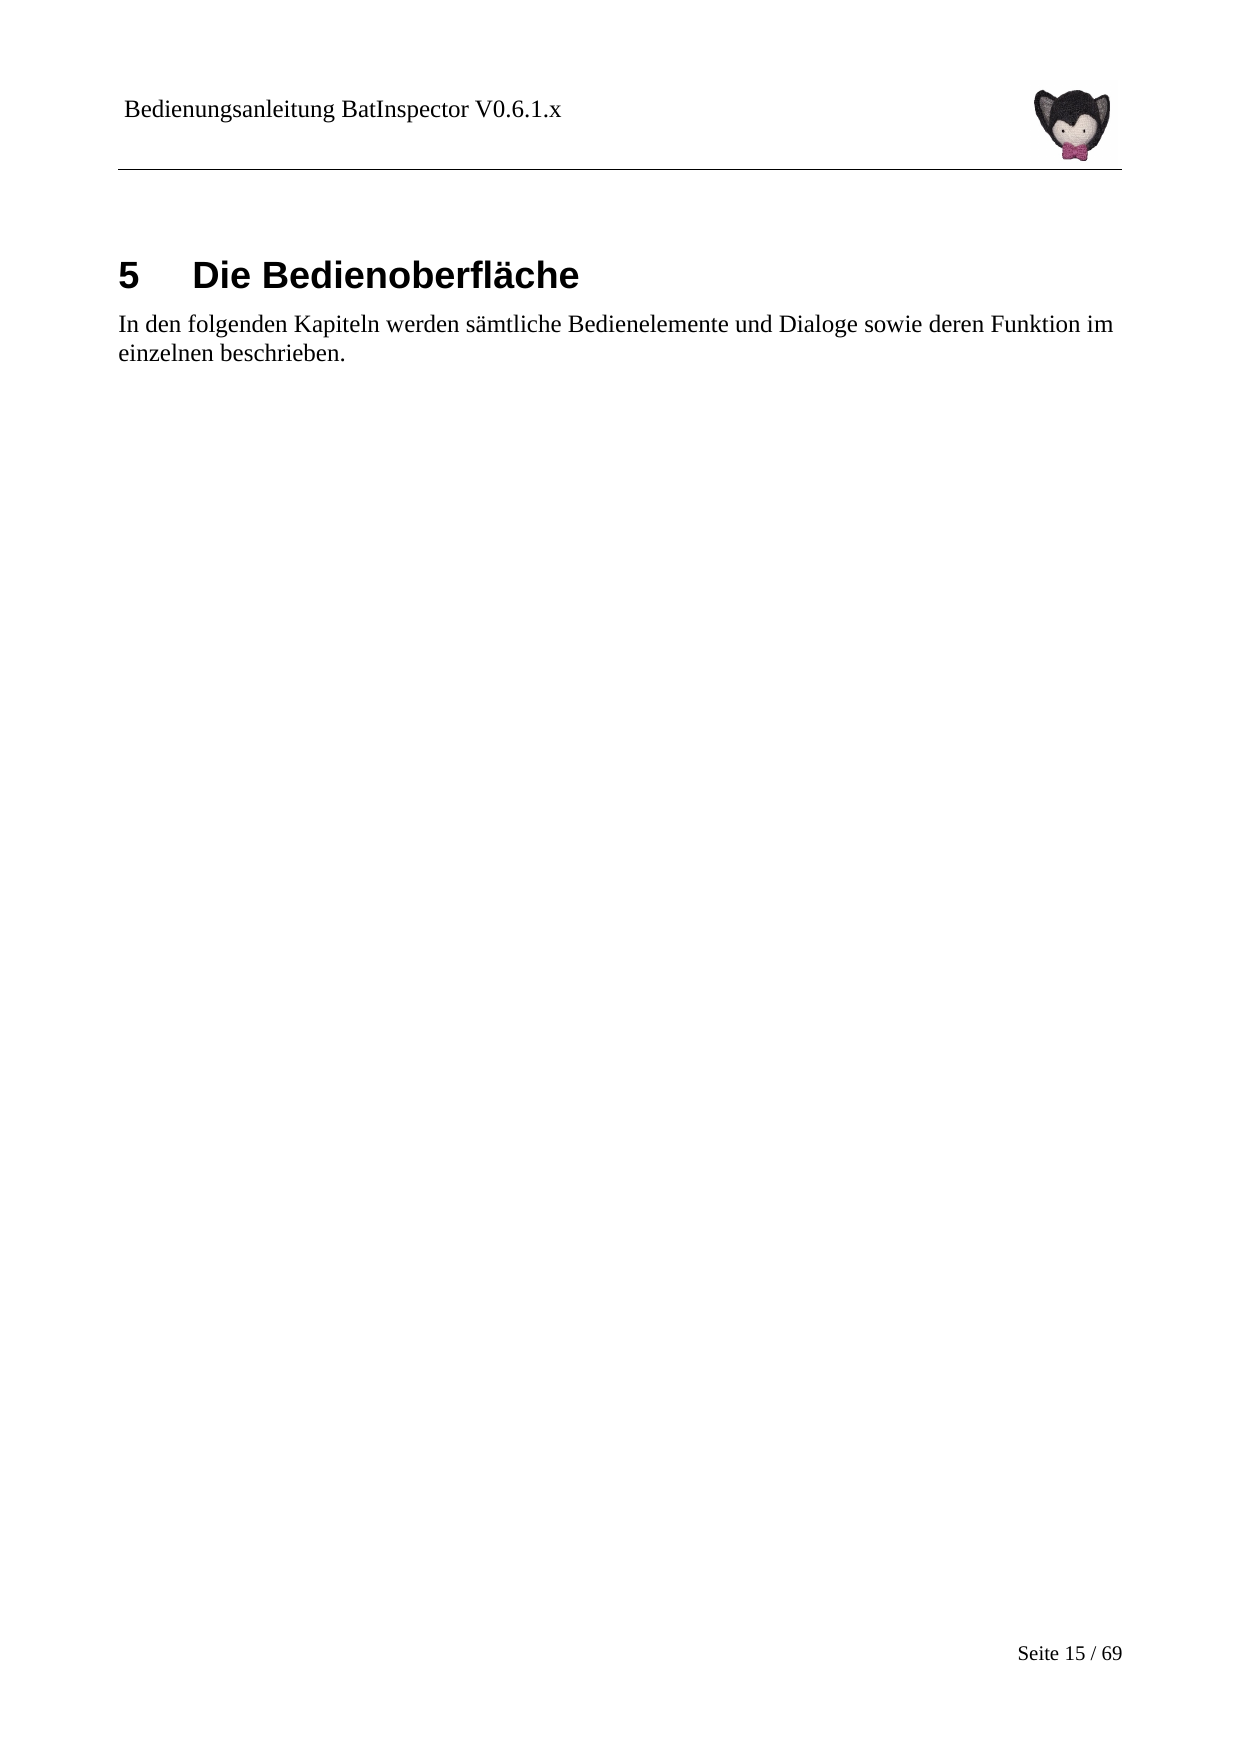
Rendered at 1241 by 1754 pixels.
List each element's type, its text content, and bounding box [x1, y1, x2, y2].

text In den folgenden Kapiteln werden sämtliche Bedienelemente und Dialoge sowie deren Funktion im einzelnen beschrieben. [118, 309, 1122, 367]
picture [1030, 80, 1119, 169]
subtitle Die Bedienoberfläche [118, 253, 1122, 297]
